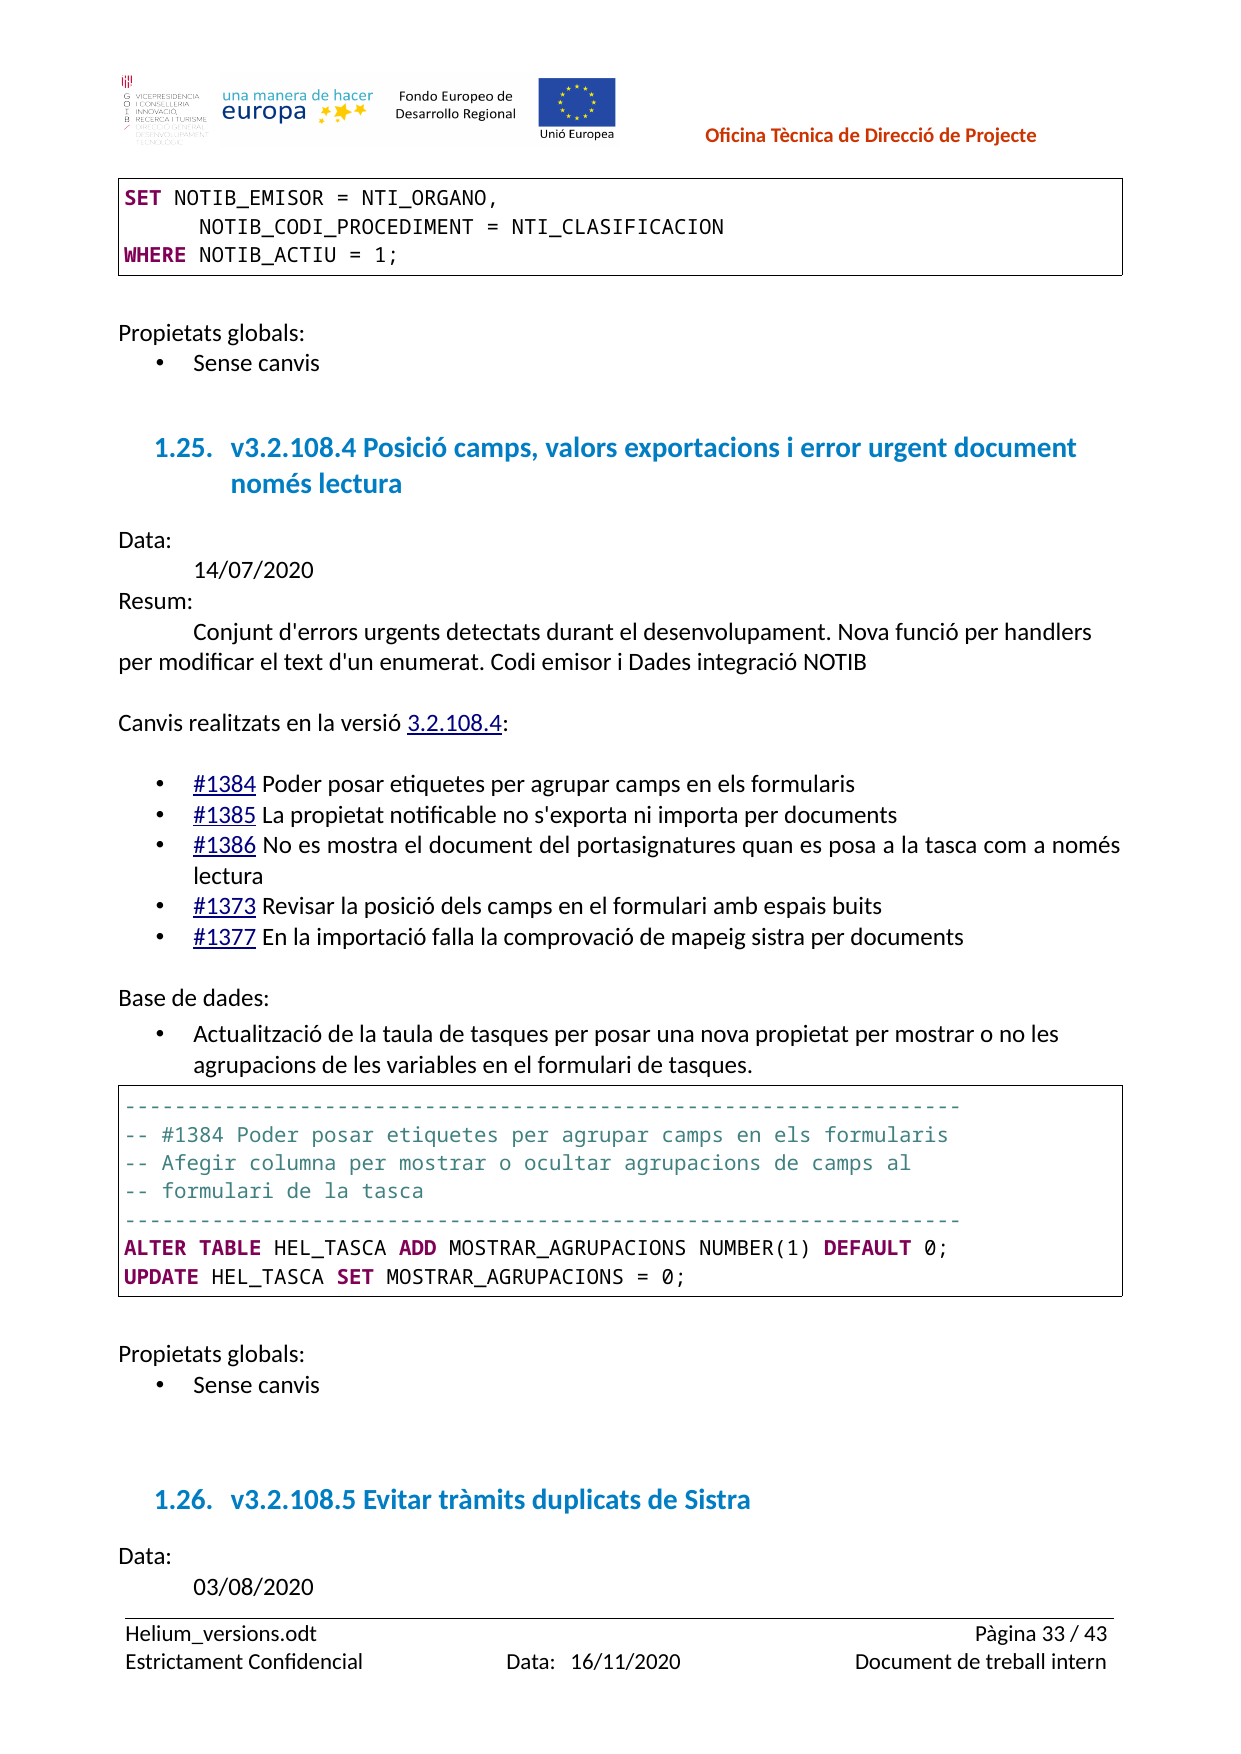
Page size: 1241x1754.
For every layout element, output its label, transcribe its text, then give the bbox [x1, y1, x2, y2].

list #1386 No es mostra el document del portasignatures quan es posa a la tasca com a només lectura [156, 829, 1122, 890]
list #1377 En la importació falla la comprovació de mapeig sistra per documents [156, 921, 1122, 951]
text Propietats globals: [118, 317, 1122, 348]
text 14/07/2020 [118, 555, 1122, 585]
subtitle v3.2.108.4 Posició camps, valors exportacions i error urgent document només lectura [153, 429, 1122, 501]
picture [219, 73, 621, 147]
text Data: [118, 1541, 1122, 1571]
text 03/08/2020 [118, 1571, 1122, 1602]
list #1384 Poder posar etiquetes per agrupar camps en els formularis [156, 768, 1122, 799]
subtitle v3.2.108.5 Evitar tràmits duplicats de Sistra [153, 1481, 1122, 1517]
text Canvis realitzats en la versió 3.2.108.4: [118, 707, 1122, 738]
text Conjunt d'errors urgents detectats durant el desenvolupament. Nova funció per handlers per modificar el text d'un enumerat. Codi emisor i Dades integració NOTIB [118, 616, 1122, 677]
text Base de dades: [118, 982, 1122, 1012]
picture [118, 73, 213, 147]
text Resum: [118, 585, 1122, 616]
text Propietats globals: [118, 1338, 1122, 1369]
list #1373 Revisar la posició dels camps en el formulari amb espais buits [156, 890, 1122, 921]
list Actualització de la taula de tasques per posar una nova propietat per mostrar o no les agrupacions de les variables en el formulari de tasques. [156, 1018, 1122, 1079]
table_header SET NOTIB_EMISOR = NTI_ORGANO, NOTIB_CODI_PROCEDIMENT = NTI_CLASIFICACION WHERE NOTIB_ACTIU = 1; [119, 179, 1122, 274]
list Sense canvis [156, 1369, 1122, 1399]
list Sense canvis [156, 348, 1122, 378]
list #1385 La propietat notificable no s'exporta ni importa per documents [156, 799, 1122, 829]
text Data: [118, 524, 1122, 555]
table_header ------------------------------------------------------------------- -- #1384 Poder posar etiquetes per agrupar camps en els formularis -- Afegir columna per mostrar o ocultar agrupacions de camps al -- formulari de la tasca ------------------------------------------------------------------- ALTER TABLE HEL_TASCA ADD MOSTRAR_AGRUPACIONS NUMBER(1) DEFAULT 0; UPDATE HEL_TASCA SET MOSTRAR_AGRUPACIONS = 0; [119, 1086, 1122, 1296]
